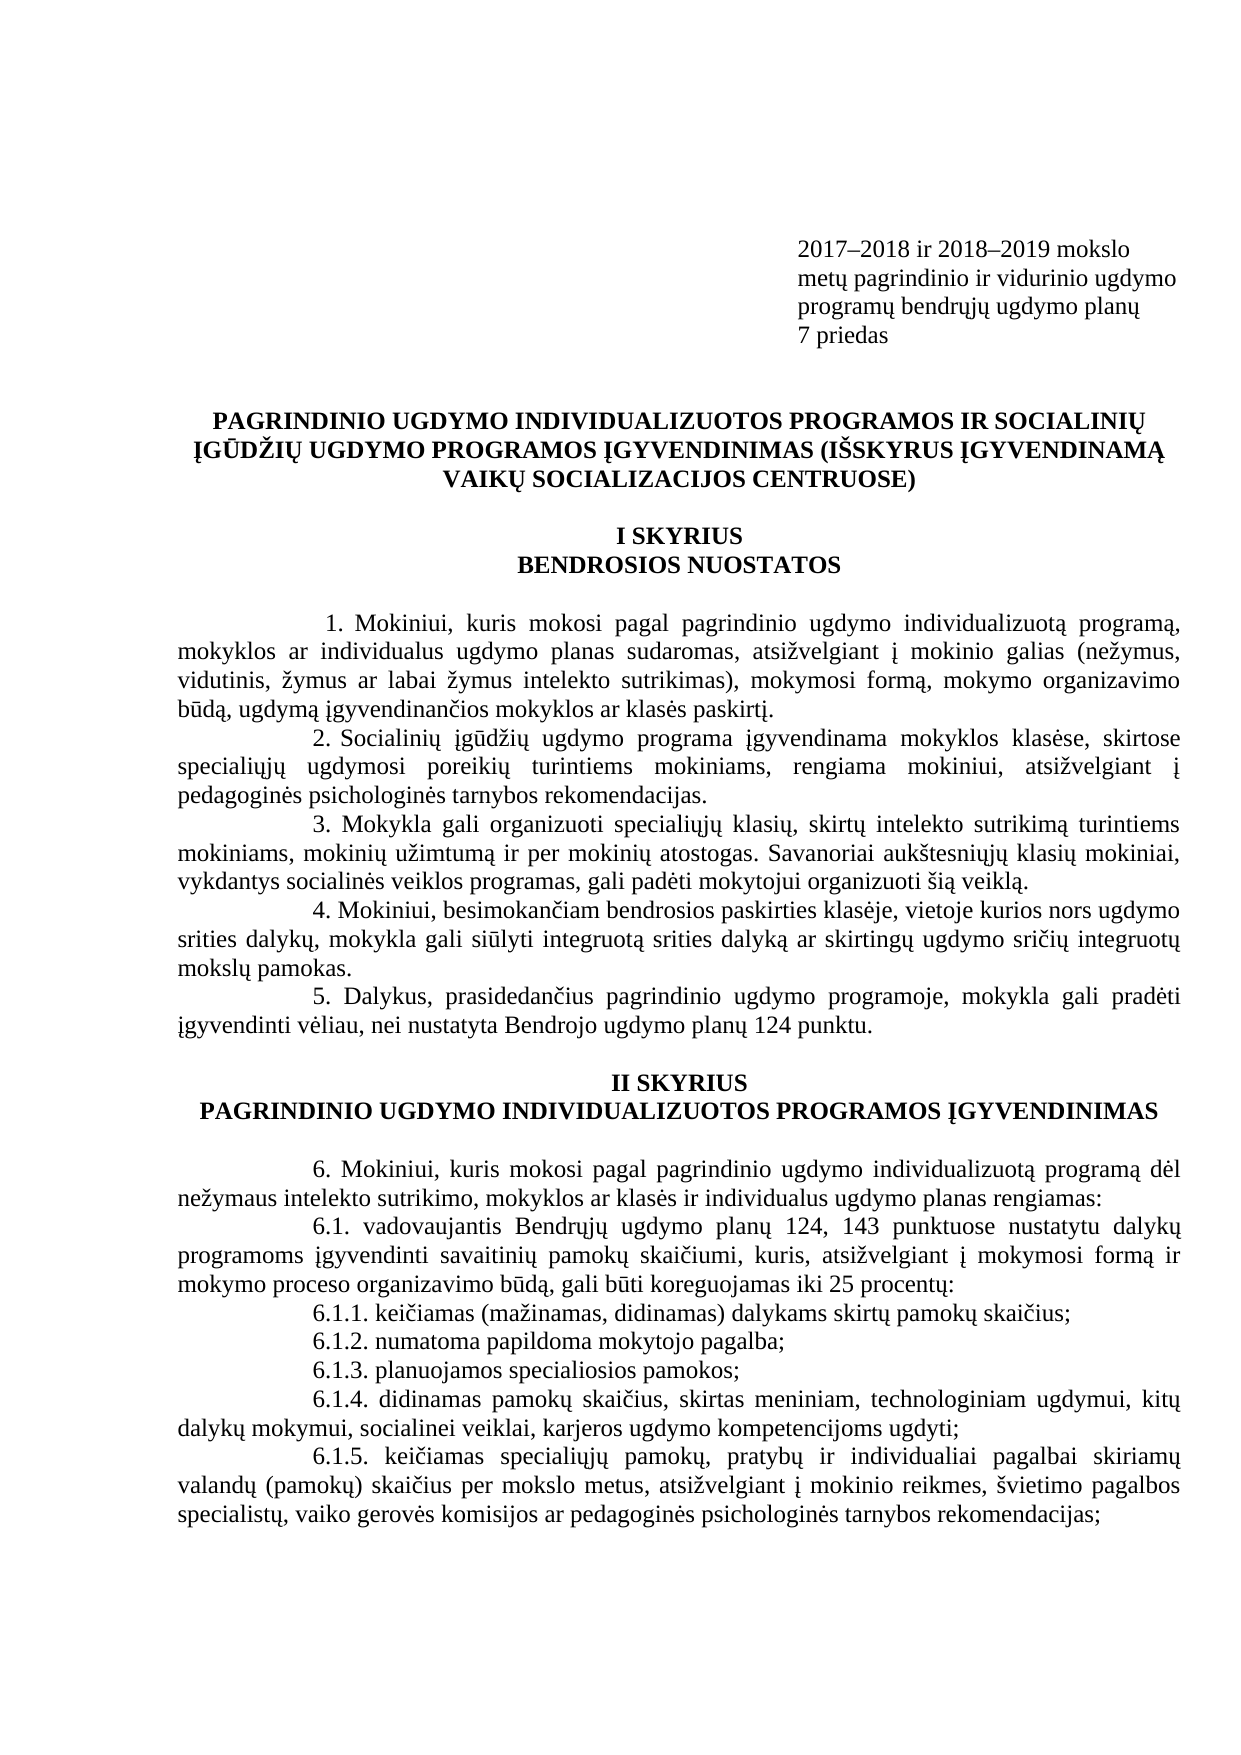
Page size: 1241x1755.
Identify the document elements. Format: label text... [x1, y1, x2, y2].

text 6.1.1. keičiamas (mažinamas, didinamas) dalykams skirtų pamokų skaičius; [177, 1298, 1181, 1326]
text 2. Socialinių įgūdžių ugdymo programa įgyvendinama mokyklos klasėse, skirtose specialiųjų ugdymosi poreikių turintiems mokiniams, rengiama mokiniui, atsižvelgiant į pedagoginės psichologinės tarnybos rekomendacijas. [177, 723, 1181, 809]
text 7 priedas [797, 320, 1181, 349]
text PAGRINDINIO UGDYMO INDIVIDUALIZUOTOS PROGRAMOS ĮGYVENDINIMAS [177, 1096, 1181, 1125]
text 6. Mokiniui, kuris mokosi pagal pagrindinio ugdymo individualizuotą programą dėl nežymaus intelekto sutrikimo, mokyklos ar klasės ir individualus ugdymo planas rengiamas: [177, 1154, 1181, 1211]
text 4. Mokiniui, besimokančiam bendrosios paskirties klasėje, vietoje kurios nors ugdymo srities dalykų, mokykla gali siūlyti integruotą srities dalyką ar skirtingų ugdymo sričių integruotų mokslų pamokas. [177, 895, 1181, 981]
text PAGRINDINIO UGDYMO INDIVIDUALIZUOTOS PROGRAMOS IR SOCIALINIŲ ĮGŪDŽIŲ UGDYMO PROGRAMOS ĮGYVENDINIMAS (IŠSKYRUS ĮGYVENDINAMĄ VAIKŲ SOCIALIZACIJOS CENTRUOSE) [177, 406, 1181, 493]
text 1. Mokiniui, kuris mokosi pagal pagrindinio ugdymo individualizuotą programą, mokyklos ar individualus ugdymo planas sudaromas, atsižvelgiant į mokinio galias (nežymus, vidutinis, žymus ar labai žymus intelekto sutrikimas), mokymosi formą, mokymo organizavimo būdą, ugdymą įgyvendinančios mokyklos ar klasės paskirtį. [177, 608, 1181, 723]
text II SKYRIUS [177, 1068, 1181, 1096]
text 5. Dalykus, prasidedančius pagrindinio ugdymo programoje, mokykla gali pradėti įgyvendinti vėliau, nei nustatyta Bendrojo ugdymo planų 124 punktu. [177, 981, 1181, 1039]
text 6.1.3. planuojamos specialiosios pamokos; [177, 1355, 1181, 1384]
text I SKYRIUS [177, 521, 1181, 550]
text 3. Mokykla gali organizuoti specialiųjų klasių, skirtų intelekto sutrikimą turintiems mokiniams, mokinių užimtumą ir per mokinių atostogas. Savanoriai aukštesniųjų klasių mokiniai, vykdantys socialinės veiklos programas, gali padėti mokytojui organizuoti šią veiklą. [177, 809, 1181, 895]
text 6.1.5. keičiamas specialiųjų pamokų, pratybų ir individualiai pagalbai skiriamų valandų (pamokų) skaičius per mokslo metus, atsižvelgiant į mokinio reikmes, švietimo pagalbos specialistų, vaiko gerovės komisijos ar pedagoginės psichologinės tarnybos rekomendacijas; [177, 1441, 1181, 1528]
text BENDROSIOS NUOSTATOS [177, 550, 1181, 579]
text 2017–2018 ir 2018–2019 mokslo [797, 234, 1181, 263]
text programų bendrųjų ugdymo planų [797, 291, 1181, 320]
text 6.1. vadovaujantis Bendrųjų ugdymo planų 124, 143 punktuose nustatytu dalykų programoms įgyvendinti savaitinių pamokų skaičiumi, kuris, atsižvelgiant į mokymosi formą ir mokymo proceso organizavimo būdą, gali būti koreguojamas iki 25 procentų: [177, 1211, 1181, 1298]
text 6.1.4. didinamas pamokų skaičius, skirtas meniniam, technologiniam ugdymui, kitų dalykų mokymui, socialinei veiklai, karjeros ugdymo kompetencijoms ugdyti; [177, 1384, 1181, 1441]
text metų pagrindinio ir vidurinio ugdymo [797, 263, 1181, 291]
text 6.1.2. numatoma papildoma mokytojo pagalba; [177, 1326, 1181, 1355]
